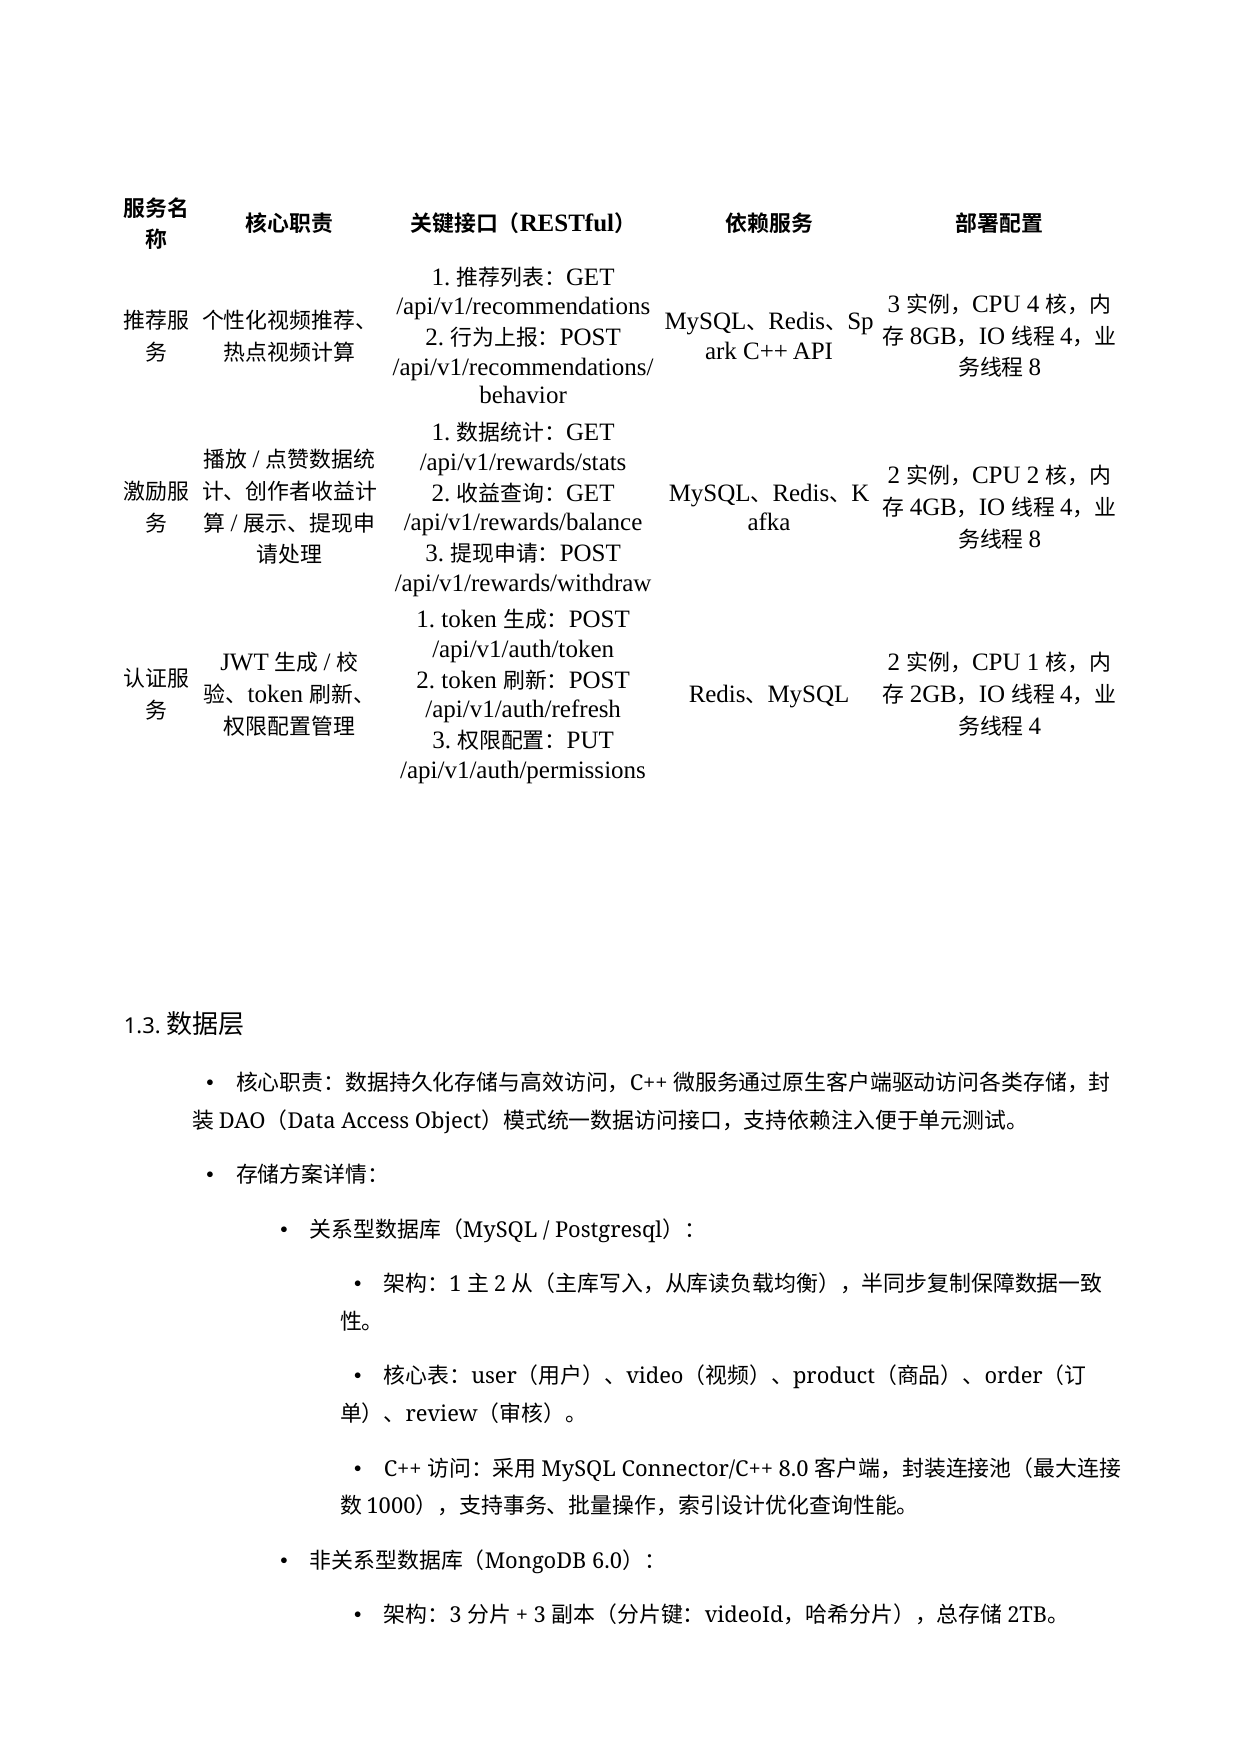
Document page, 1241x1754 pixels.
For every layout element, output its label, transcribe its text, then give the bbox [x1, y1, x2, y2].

list 存储方案详情： [162, 1157, 1122, 1189]
table_cell Redis、MySQL [661, 599, 877, 786]
table_header 核心职责 [194, 188, 385, 257]
table_cell 认证服务 [118, 599, 194, 786]
list 关系型数据库（MySQL / Postgresql）： [236, 1212, 1122, 1243]
table_cell 个性化视频推荐、热点视频计算 [194, 257, 385, 412]
table_cell 2 实例，CPU 1 核，内存 2GB，IO 线程 4，业务线程 4 [877, 599, 1122, 786]
table_cell 1. 数据统计：GET /api/v1/rewards/stats 2. 收益查询：GET /api/v1/rewards/balance 3. 提现申请：POST /api/v1/rewards/withdraw [385, 412, 661, 599]
list 非关系型数据库（MongoDB 6.0）： [236, 1543, 1122, 1575]
table_header 依赖服务 [661, 188, 877, 257]
list 核心职责：数据持久化存储与高效访问，C++ 微服务通过原生客户端驱动访问各类存储，封装 DAO（Data Access Object）模式统一数据访问接口，支持依赖注入便于单元测试。 [162, 1065, 1122, 1135]
table_cell JWT 生成 / 校验、token 刷新、权限配置管理 [194, 599, 385, 786]
table_header 关键接口（RESTful） [385, 188, 661, 257]
table_header 服务名称 [118, 188, 194, 257]
subtitle 数据层 [118, 1003, 1122, 1041]
table_cell 1. token 生成：POST /api/v1/auth/token 2. token 刷新：POST /api/v1/auth/refresh 3. 权限配置：PUT /api/v1/auth/permissions [385, 599, 661, 786]
list 核心表：user（用户）、video（视频）、product（商品）、order（订单）、review（审核）。 [310, 1358, 1122, 1428]
table_cell 2 实例，CPU 2 核，内存 4GB，IO 线程 4，业务线程 8 [877, 412, 1122, 599]
list 架构：1 主 2 从（主库写入，从库读负载均衡），半同步复制保障数据一致性。 [310, 1266, 1122, 1336]
table_cell 激励服务 [118, 412, 194, 599]
table_cell MySQL、Redis、Spark C++ API [661, 257, 877, 412]
table_header 部署配置 [877, 188, 1122, 257]
table_cell MySQL、Redis、Kafka [661, 412, 877, 599]
table_cell 播放 / 点赞数据统计、创作者收益计算 / 展示、提现申请处理 [194, 412, 385, 599]
table_cell 推荐服务 [118, 257, 194, 412]
table_cell 1. 推荐列表：GET /api/v1/recommendations 2. 行为上报：POST /api/v1/recommendations/behavior [385, 257, 661, 412]
table_cell 3 实例，CPU 4 核，内存 8GB，IO 线程 4，业务线程 8 [877, 257, 1122, 412]
list C++ 访问：采用 MySQL Connector/C++ 8.0 客户端，封装连接池（最大连接数 1000），支持事务、批量操作，索引设计优化查询性能。 [310, 1451, 1122, 1520]
list 架构：3 分片 + 3 副本（分片键：videoId，哈希分片），总存储 2TB。 [310, 1597, 1122, 1629]
